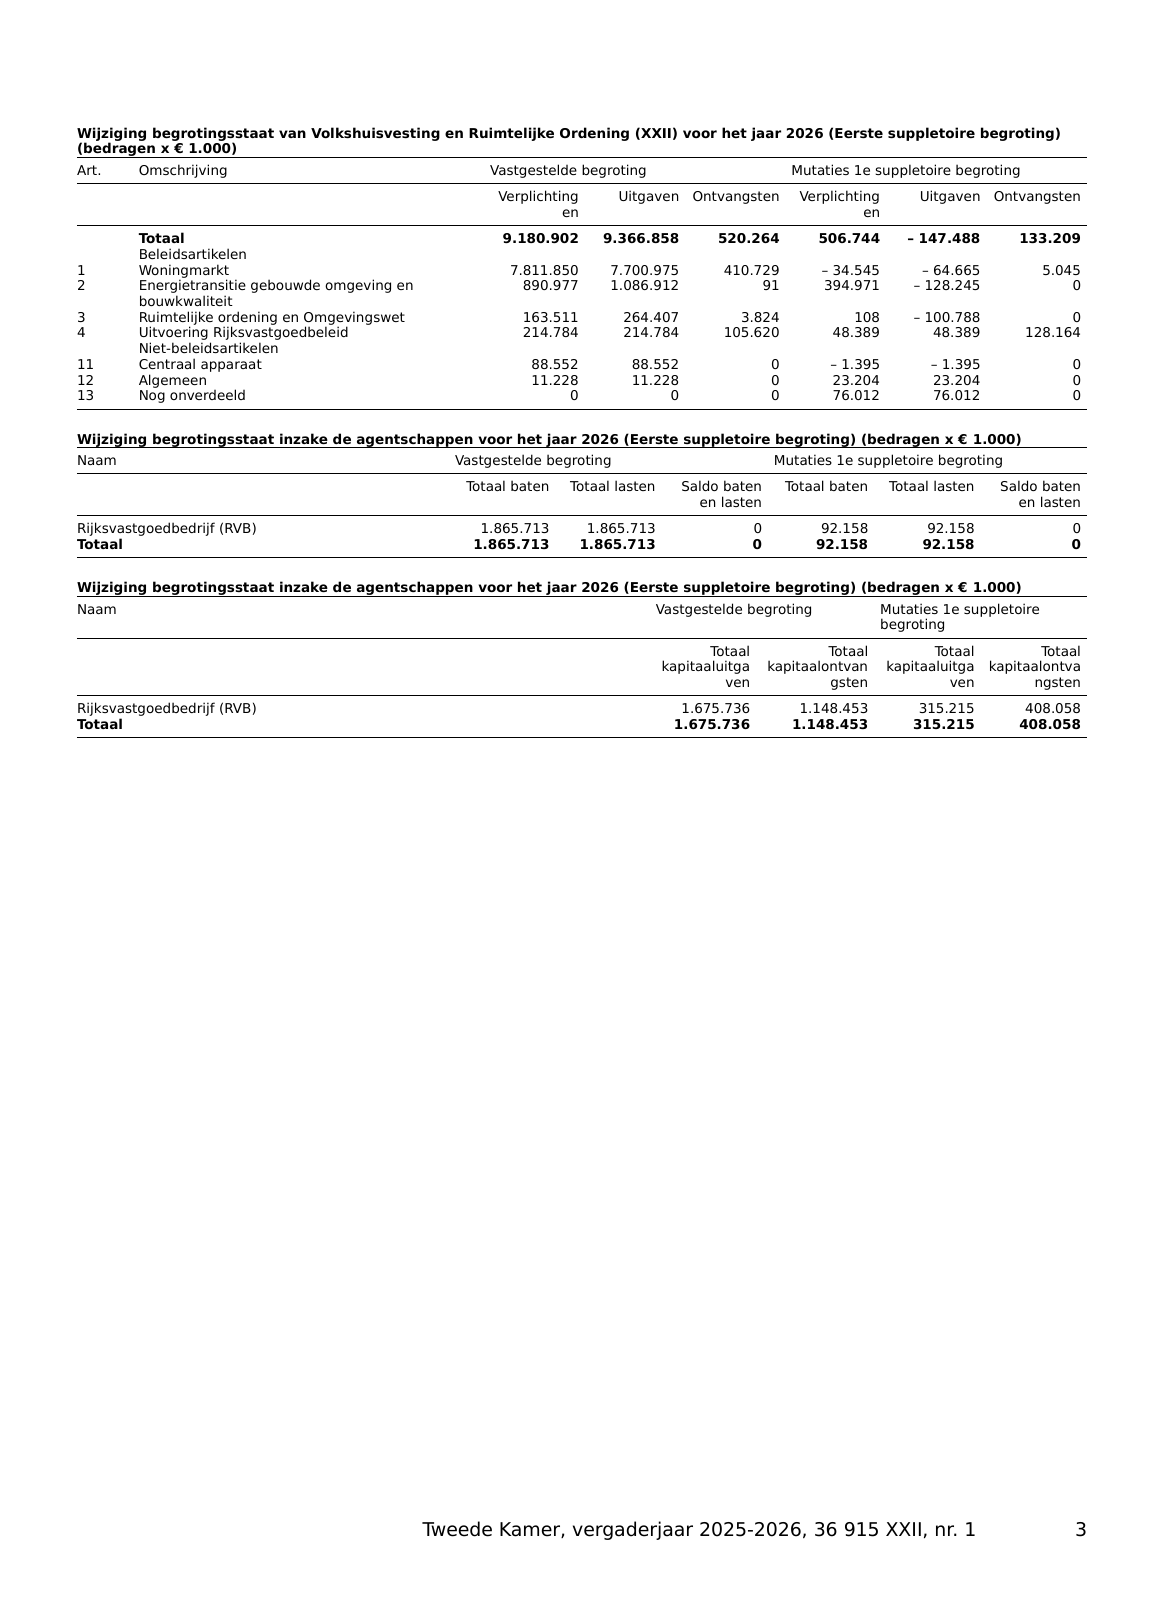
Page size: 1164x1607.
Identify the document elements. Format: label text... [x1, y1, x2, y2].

table_cell 163.511 [484, 310, 584, 325]
table_cell [133, 184, 484, 225]
table_cell 9.366.858 [585, 226, 685, 247]
table_cell 76.012 [785, 388, 886, 408]
table_cell [484, 341, 584, 357]
table_cell [785, 247, 886, 262]
table_cell 890.977 [484, 278, 584, 309]
table_cell – 147.488 [886, 226, 986, 247]
table_cell Ruimtelijke ordening en Omgevingswet [133, 310, 484, 325]
table_cell – 34.545 [785, 262, 886, 278]
table_cell Naam [77, 448, 449, 473]
table_cell 88.552 [484, 357, 584, 372]
table_cell 23.204 [886, 373, 986, 388]
table_cell 408.058 [980, 717, 1087, 737]
table_cell 3.824 [685, 310, 785, 325]
table_cell 92.158 [768, 516, 874, 537]
table_cell 0 [986, 357, 1087, 372]
table_cell [77, 226, 132, 247]
table_cell Totaal lasten [874, 474, 980, 515]
table_cell [77, 474, 449, 515]
table_cell 92.158 [874, 537, 980, 557]
table_cell 11.228 [585, 373, 685, 388]
table_cell 0 [986, 388, 1087, 408]
table_cell Mutaties 1e suppletoire begroting [874, 597, 1087, 638]
table_cell [685, 247, 785, 262]
table_cell [585, 247, 685, 262]
table_header Wijziging begrotingsstaat van Volkshuisvesting en Ruimtelijke Ordening (XXII) voor het jaar 2026 (Eerste suppletoire begroting) (bedragen x € 1.000) [77, 126, 1087, 157]
table_cell Vastgestelde begroting [484, 158, 785, 183]
table_cell 11 [77, 357, 132, 372]
table_cell 1.865.713 [555, 516, 661, 537]
table_cell Centraal apparaat [133, 357, 484, 372]
table_cell – 128.245 [886, 278, 986, 309]
table_cell 7.811.850 [484, 262, 584, 278]
table_cell Totaal [133, 226, 484, 247]
table_header Wijziging begrotingsstaat inzake de agentschappen voor het jaar 2026 (Eerste suppletoire begroting) (bedragen x € 1.000) [77, 580, 1087, 596]
table_cell [785, 341, 886, 357]
table_cell 1.086.912 [585, 278, 685, 309]
table_cell Mutaties 1e suppletoire begroting [785, 158, 1087, 183]
table_cell 48.389 [785, 325, 886, 341]
table_cell 92.158 [768, 537, 874, 557]
table_cell Verplichtingen [785, 184, 886, 225]
table_cell 1.865.713 [449, 516, 555, 537]
table_cell 5.045 [986, 262, 1087, 278]
table_cell 0 [585, 388, 685, 408]
table_cell Uitgaven [886, 184, 986, 225]
table_cell 0 [685, 357, 785, 372]
table_cell 0 [685, 388, 785, 408]
table_cell [986, 341, 1087, 357]
table_cell Totaal [77, 717, 649, 737]
table_cell [585, 341, 685, 357]
table_cell 48.389 [886, 325, 986, 341]
table_cell Totaal [77, 537, 449, 557]
table_cell 0 [986, 373, 1087, 388]
table_cell 11.228 [484, 373, 584, 388]
table_cell Mutaties 1e suppletoire begroting [768, 448, 1087, 473]
table_cell Niet-beleidsartikelen [133, 341, 484, 357]
table_cell 13 [77, 388, 132, 408]
table_cell Ontvangsten [986, 184, 1087, 225]
table_cell 133.209 [986, 226, 1087, 247]
table_cell [886, 341, 986, 357]
table_cell 1.148.453 [756, 717, 874, 737]
table_cell Uitgaven [585, 184, 685, 225]
table_cell Vastgestelde begroting [650, 597, 874, 638]
table_cell 1.865.713 [555, 537, 661, 557]
table_cell 0 [986, 310, 1087, 325]
table_cell 0 [980, 516, 1087, 537]
table_cell 1 [77, 262, 132, 278]
table_cell Rijksvastgoedbedrijf (RVB) [77, 696, 649, 717]
table_cell Totaal lasten [555, 474, 661, 515]
table_cell 1.675.736 [650, 696, 756, 717]
table_cell 394.971 [785, 278, 886, 309]
table_cell Verplichtingen [484, 184, 584, 225]
table_cell 408.058 [980, 696, 1087, 717]
table_cell 214.784 [484, 325, 584, 341]
table_cell Art. [77, 158, 132, 183]
table_cell 3 [77, 310, 132, 325]
table_cell 12 [77, 373, 132, 388]
table_cell 315.215 [874, 696, 980, 717]
table_cell Omschrijving [133, 158, 484, 183]
table_cell – 1.395 [886, 357, 986, 372]
table_cell [77, 639, 649, 695]
table_cell Saldo baten en lasten [661, 474, 768, 515]
table_cell [484, 247, 584, 262]
table_cell 2 [77, 278, 132, 309]
table_cell 520.264 [685, 226, 785, 247]
table_cell 128.164 [986, 325, 1087, 341]
table_cell 1.865.713 [449, 537, 555, 557]
table_cell – 1.395 [785, 357, 886, 372]
table_cell 1.675.736 [650, 717, 756, 737]
table_cell Beleidsartikelen [133, 247, 484, 262]
table_cell Totaal kapitaalontvangsten [980, 639, 1087, 695]
table_cell [886, 247, 986, 262]
table_cell 23.204 [785, 373, 886, 388]
table_cell 264.407 [585, 310, 685, 325]
table_cell Totaal kapitaaluitgaven [650, 639, 756, 695]
table_cell Nog onverdeeld [133, 388, 484, 408]
table_cell 214.784 [585, 325, 685, 341]
table_cell 410.729 [685, 262, 785, 278]
table_cell 0 [661, 516, 768, 537]
table_cell [77, 247, 132, 262]
table_cell Ontvangsten [685, 184, 785, 225]
table_cell 1.148.453 [756, 696, 874, 717]
table_cell – 64.665 [886, 262, 986, 278]
table_cell 315.215 [874, 717, 980, 737]
table_cell Uitvoering Rijksvastgoedbeleid [133, 325, 484, 341]
table_cell 0 [986, 278, 1087, 309]
table_cell Naam [77, 597, 649, 638]
table_cell 92.158 [874, 516, 980, 537]
table_cell 9.180.902 [484, 226, 584, 247]
table_header Wijziging begrotingsstaat inzake de agentschappen voor het jaar 2026 (Eerste suppletoire begroting) (bedragen x € 1.000) [77, 431, 1087, 447]
table_cell 108 [785, 310, 886, 325]
table_cell 4 [77, 325, 132, 341]
table_cell [685, 341, 785, 357]
table_cell 88.552 [585, 357, 685, 372]
table_cell 91 [685, 278, 785, 309]
table_cell Algemeen [133, 373, 484, 388]
table_cell Totaal baten [449, 474, 555, 515]
table_cell 7.700.975 [585, 262, 685, 278]
table_cell Energietransitie gebouwde omgeving en bouwkwaliteit [133, 278, 484, 309]
table_cell Rijksvastgoedbedrijf (RVB) [77, 516, 449, 537]
table_cell 0 [484, 388, 584, 408]
table_cell [986, 247, 1087, 262]
table_cell Totaal kapitaalontvangsten [756, 639, 874, 695]
table_cell [77, 341, 132, 357]
table_cell 105.620 [685, 325, 785, 341]
table_cell Totaal baten [768, 474, 874, 515]
table_cell 506.744 [785, 226, 886, 247]
table_cell 76.012 [886, 388, 986, 408]
table_cell Vastgestelde begroting [449, 448, 768, 473]
table_cell 0 [685, 373, 785, 388]
table_cell Saldo baten en lasten [980, 474, 1087, 515]
table_cell [77, 184, 132, 225]
table_cell Totaal kapitaaluitgaven [874, 639, 980, 695]
table_cell – 100.788 [886, 310, 986, 325]
table_cell 0 [980, 537, 1087, 557]
table_cell 0 [661, 537, 768, 557]
table_cell Woningmarkt [133, 262, 484, 278]
